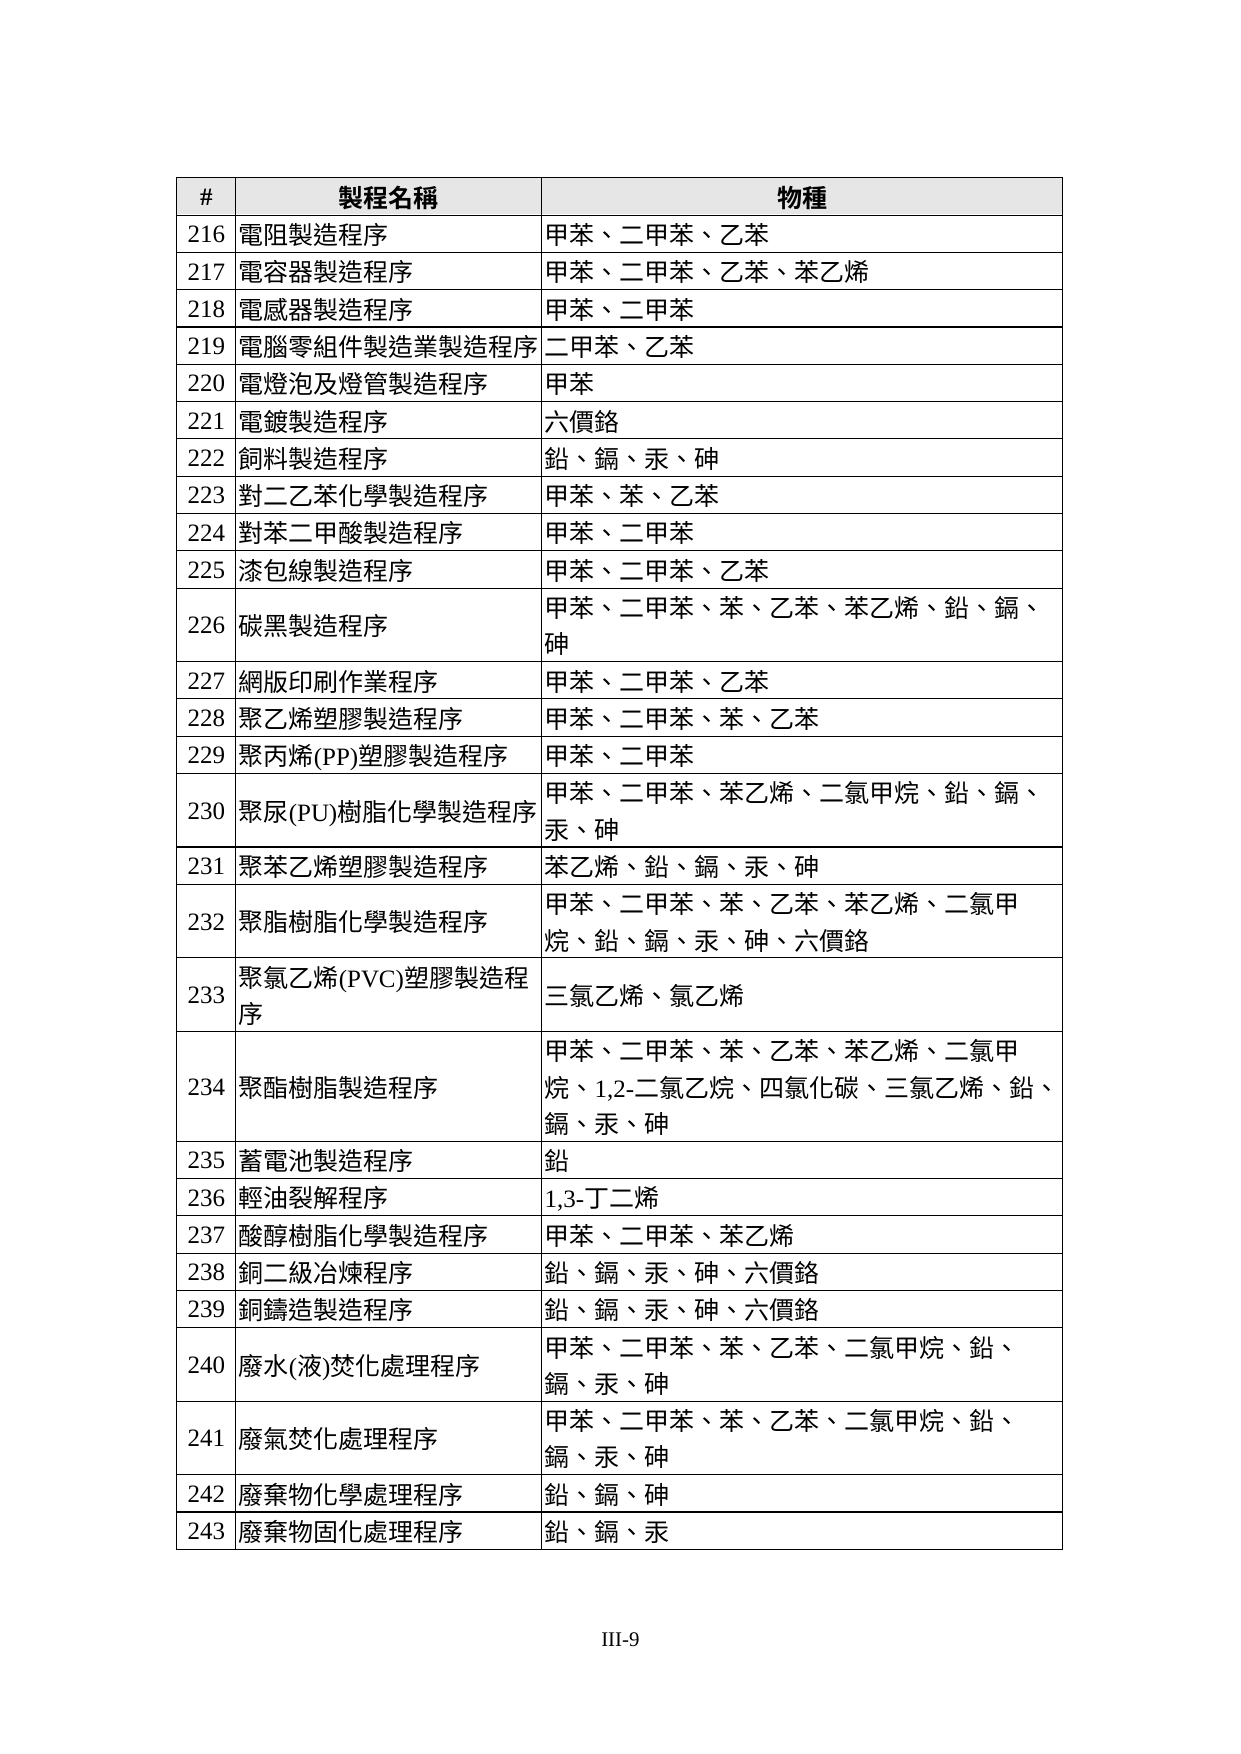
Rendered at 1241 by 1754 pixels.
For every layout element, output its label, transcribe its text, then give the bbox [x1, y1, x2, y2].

table_cell 六價鉻 [542, 402, 1062, 438]
table_cell 對苯二甲酸製造程序 [236, 514, 541, 550]
table_cell 232 [177, 885, 235, 957]
table_cell 碳黑製造程序 [236, 589, 541, 661]
table_cell 銅鑄造製造程序 [236, 1291, 541, 1327]
table_cell 甲苯、二甲苯、苯、乙苯 [542, 699, 1062, 736]
table_cell 231 [177, 848, 235, 884]
table_cell 漆包線製造程序 [236, 551, 541, 587]
table_cell 電鍍製造程序 [236, 402, 541, 438]
table_cell 223 [177, 477, 235, 513]
table_cell 233 [177, 958, 235, 1031]
table_cell 甲苯、二甲苯 [542, 737, 1062, 773]
table_cell 飼料製造程序 [236, 439, 541, 476]
table_cell 甲苯 [542, 365, 1062, 401]
table_cell 217 [177, 253, 235, 289]
table_cell 221 [177, 402, 235, 438]
table_cell 聚尿(PU)樹脂化學製造程序 [236, 774, 541, 846]
table_cell 對二乙苯化學製造程序 [236, 477, 541, 513]
table_cell 鉛、鎘、汞 [542, 1513, 1062, 1549]
table_cell 甲苯、二甲苯 [542, 514, 1062, 550]
table_cell 甲苯、二甲苯、乙苯、苯乙烯 [542, 253, 1062, 289]
table_cell 聚氯乙烯(PVC)塑膠製造程序 [236, 958, 541, 1031]
table_cell 甲苯、二甲苯、乙苯 [542, 551, 1062, 587]
table_cell 242 [177, 1475, 235, 1511]
table_cell 輕油裂解程序 [236, 1179, 541, 1215]
table_cell 甲苯、二甲苯、苯、乙苯、二氯甲烷、鉛、鎘、汞、砷 [542, 1402, 1062, 1474]
table_cell 236 [177, 1179, 235, 1215]
table_cell 鉛、鎘、砷 [542, 1475, 1062, 1511]
table_cell 219 [177, 328, 235, 364]
table_cell 218 [177, 290, 235, 326]
table_cell 鉛、鎘、汞、砷 [542, 439, 1062, 476]
table_cell 216 [177, 216, 235, 252]
table_cell 237 [177, 1216, 235, 1252]
table_cell 廢棄物固化處理程序 [236, 1513, 541, 1549]
table_cell 銅二級冶煉程序 [236, 1254, 541, 1290]
table_cell 甲苯、二甲苯、乙苯 [542, 662, 1062, 698]
table_cell 243 [177, 1513, 235, 1549]
table_cell 230 [177, 774, 235, 846]
table_cell 222 [177, 439, 235, 476]
table_cell 蓄電池製造程序 [236, 1142, 541, 1178]
table_cell 甲苯、苯、乙苯 [542, 477, 1062, 513]
table_header 物種 [542, 178, 1062, 214]
table_cell 239 [177, 1291, 235, 1327]
table_cell 1,3-丁二烯 [542, 1179, 1062, 1215]
table_cell 聚丙烯(PP)塑膠製造程序 [236, 737, 541, 773]
table_cell 聚苯乙烯塑膠製造程序 [236, 848, 541, 884]
table_cell 226 [177, 589, 235, 661]
table_cell 二甲苯、乙苯 [542, 328, 1062, 364]
table_cell 235 [177, 1142, 235, 1178]
table_cell 廢水(液)焚化處理程序 [236, 1328, 541, 1401]
table_cell 電腦零組件製造業製造程序 [236, 328, 541, 364]
table_cell 228 [177, 699, 235, 736]
table_cell 225 [177, 551, 235, 587]
table_cell 鉛、鎘、汞、砷、六價鉻 [542, 1254, 1062, 1290]
table_cell 網版印刷作業程序 [236, 662, 541, 698]
table_cell 電容器製造程序 [236, 253, 541, 289]
table_cell 220 [177, 365, 235, 401]
table_header # [177, 178, 235, 214]
table_cell 229 [177, 737, 235, 773]
table_cell 甲苯、二甲苯、乙苯 [542, 216, 1062, 252]
table_cell 甲苯、二甲苯、苯、乙苯、苯乙烯、鉛、鎘、砷 [542, 589, 1062, 661]
table_cell 電燈泡及燈管製造程序 [236, 365, 541, 401]
table_cell 甲苯、二甲苯、苯、乙苯、苯乙烯、二氯甲烷、鉛、鎘、汞、砷、六價鉻 [542, 885, 1062, 957]
table_cell 238 [177, 1254, 235, 1290]
table_cell 苯乙烯、鉛、鎘、汞、砷 [542, 848, 1062, 884]
table_cell 酸醇樹脂化學製造程序 [236, 1216, 541, 1252]
table_cell 甲苯、二甲苯、苯乙烯、二氯甲烷、鉛、鎘、汞、砷 [542, 774, 1062, 846]
table_cell 234 [177, 1032, 235, 1141]
table_cell 241 [177, 1402, 235, 1474]
table_cell 廢棄物化學處理程序 [236, 1475, 541, 1511]
table_cell 廢氣焚化處理程序 [236, 1402, 541, 1474]
table_cell 240 [177, 1328, 235, 1401]
table_cell 224 [177, 514, 235, 550]
table_cell 聚脂樹脂化學製造程序 [236, 885, 541, 957]
table_cell 三氯乙烯、氯乙烯 [542, 958, 1062, 1031]
table_cell 甲苯、二甲苯、苯、乙苯、二氯甲烷、鉛、鎘、汞、砷 [542, 1328, 1062, 1401]
table_cell 電阻製造程序 [236, 216, 541, 252]
table_cell 聚乙烯塑膠製造程序 [236, 699, 541, 736]
table_cell 甲苯、二甲苯、苯、乙苯、苯乙烯、二氯甲烷、1,2-二氯乙烷、四氯化碳、三氯乙烯、鉛、鎘、汞、砷 [542, 1032, 1062, 1141]
table_cell 甲苯、二甲苯 [542, 290, 1062, 326]
table_cell 電感器製造程序 [236, 290, 541, 326]
table_cell 鉛 [542, 1142, 1062, 1178]
table_cell 227 [177, 662, 235, 698]
table_cell 鉛、鎘、汞、砷、六價鉻 [542, 1291, 1062, 1327]
table_cell 甲苯、二甲苯、苯乙烯 [542, 1216, 1062, 1252]
table_header 製程名稱 [236, 178, 541, 214]
table_cell 聚酯樹脂製造程序 [236, 1032, 541, 1141]
